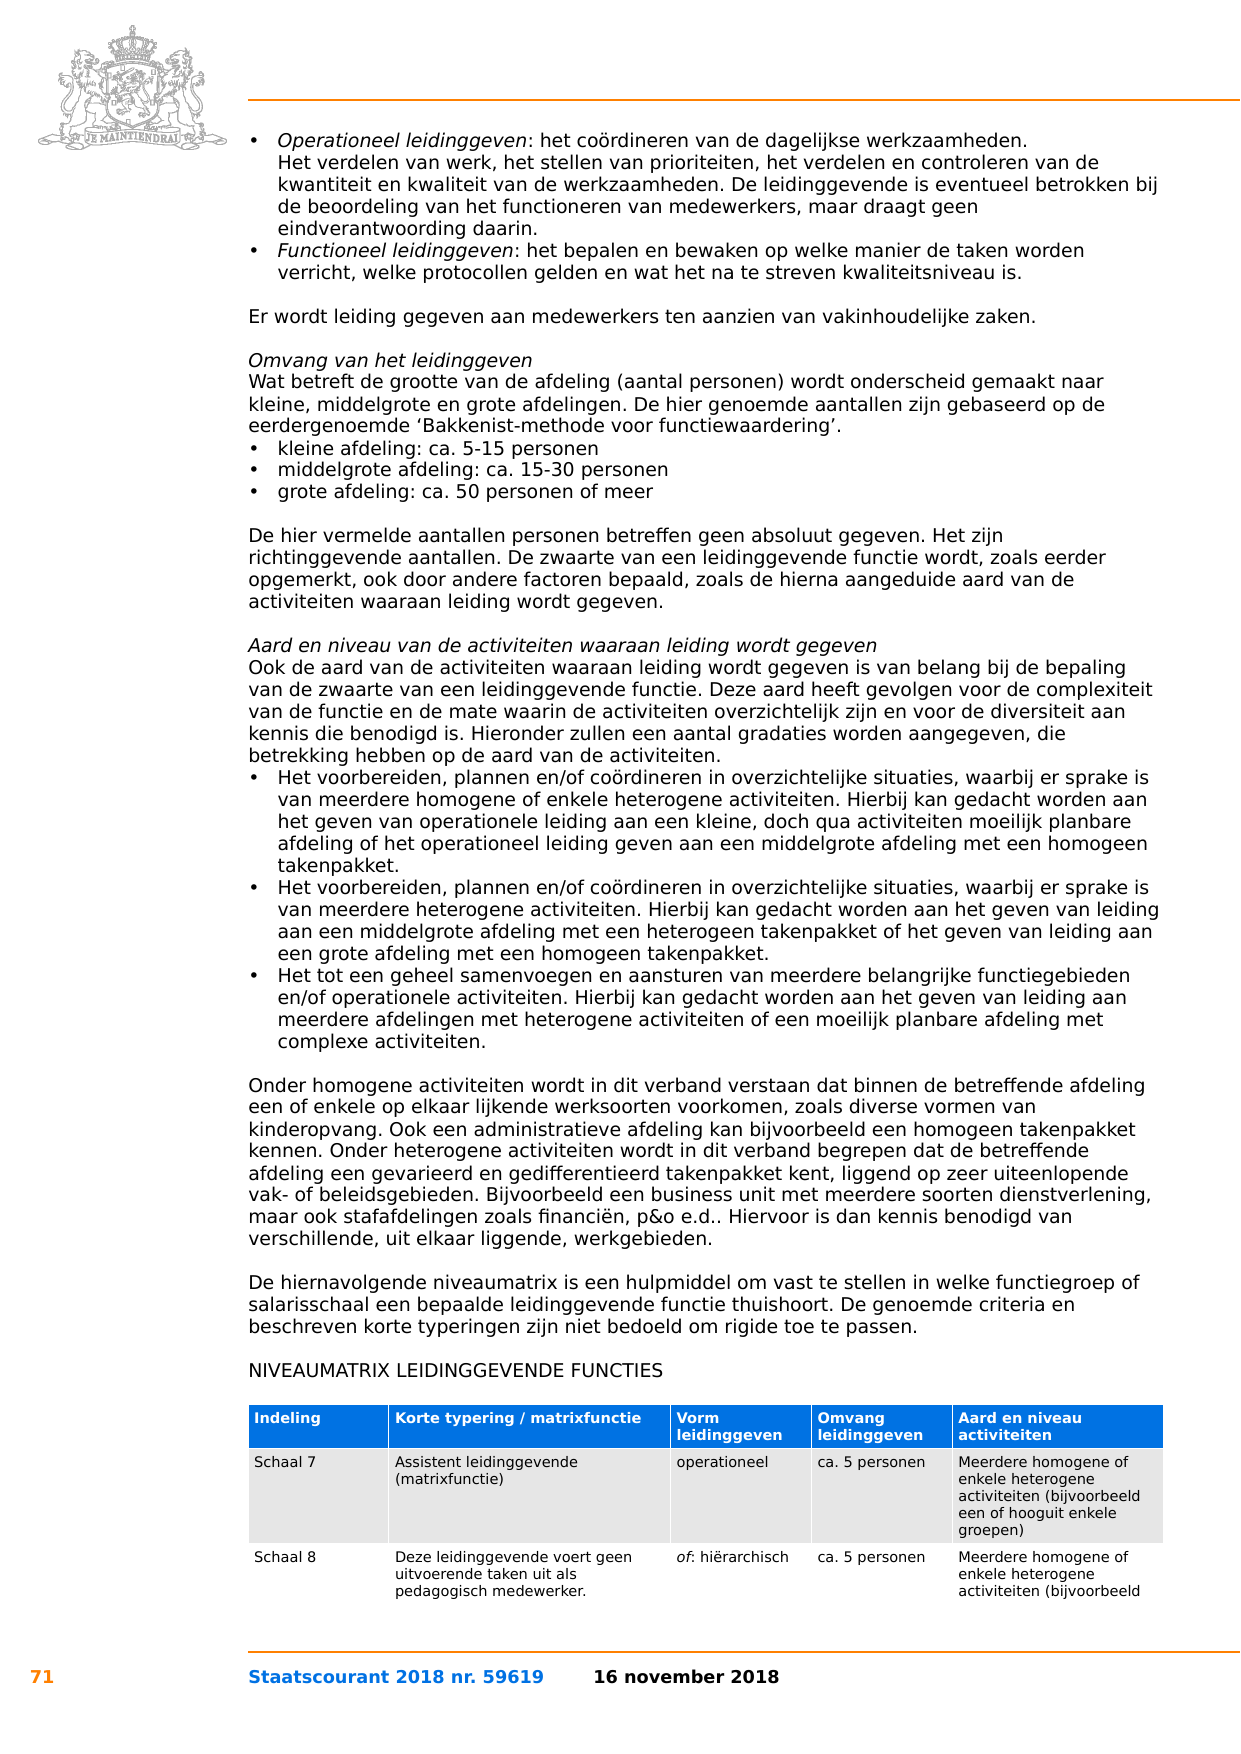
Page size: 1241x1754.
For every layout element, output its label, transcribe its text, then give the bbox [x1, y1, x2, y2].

text Onder homogene activiteiten wordt in dit verband verstaan dat binnen de betreffende afdeling een of enkele op elkaar lijkende werksoorten voorkomen, zoals diverse vormen van kinderopvang. Ook een administratieve afdeling kan bijvoorbeeld een homogeen takenpakket kennen. Onder heterogene activiteiten wordt in dit verband begrepen dat de betreffende afdeling een gevarieerd en gedifferentieerd takenpakket kent, liggend op zeer uiteenlopende vak- of beleidsgebieden. Bijvoorbeeld een business unit met meerdere soorten dienstverlening, maar ook stafafdelingen zoals financiën, p&o e.d.. Hiervoor is dan kennis benodigd van verschillende, uit elkaar liggende, werkgebieden. [248, 1074, 1163, 1250]
text Wat betreft de grootte van de afdeling (aantal personen) wordt onderscheid gemaakt naar kleine, middelgrote en grote afdelingen. De hier genoemde aantallen zijn gebaseerd op de eerdergenoemde ‘Bakkenist-methode voor functiewaardering’. [248, 371, 1163, 437]
text • Functioneel leidinggeven: het bepalen en bewaken op welke manier de taken worden verricht, welke protocollen gelden en wat het na te streven kwaliteitsniveau is. [248, 240, 1163, 284]
table_cell ca. 5 personen [812, 1449, 952, 1543]
text • kleine afdeling: ca. 5-15 personen [248, 437, 1163, 459]
text De hier vermelde aantallen personen betreffen geen absoluut gegeven. Het zijn richtinggevende aantallen. De zwaarte van een leidinggevende functie wordt, zoals eerder opgemerkt, ook door andere factoren bepaald, zoals de hierna aangeduide aard van de activiteiten waaraan leiding wordt gegeven. [248, 525, 1163, 613]
table_cell Deze leidinggevende voert geen uitvoerende taken uit als pedagogisch medewerker. [389, 1545, 670, 1605]
table_header Indeling [249, 1405, 388, 1448]
table_cell operationeel [671, 1449, 811, 1543]
table_header Korte typering / matrixfunctie [389, 1405, 670, 1448]
table_cell Assistent leidinggevende (matrixfunctie) [389, 1449, 670, 1543]
text • grote afdeling: ca. 50 personen of meer [248, 481, 1163, 503]
text • middelgrote afdeling: ca. 15-30 personen [248, 459, 1163, 481]
picture [38, 25, 227, 150]
table_cell Schaal 8 [249, 1545, 388, 1605]
text Ook de aard van de activiteiten waaraan leiding wordt gegeven is van belang bij de bepaling van de zwaarte van een leidinggevende functie. Deze aard heeft gevolgen voor de complexiteit van de functie en de mate waarin de activiteiten overzichtelijk zijn en voor de diversiteit aan kennis die benodigd is. Hieronder zullen een aantal gradaties worden aangegeven, die betrekking hebben op de aard van de activiteiten. [248, 657, 1163, 767]
table_cell ca. 5 personen [812, 1545, 952, 1605]
text • Operationeel leidinggeven: het coördineren van de dagelijkse werkzaamheden. [248, 130, 1163, 152]
table_header Vorm leidinggeven [671, 1405, 811, 1448]
table_cell Meerdere homogene of enkele heterogene activiteiten (bijvoorbeeld een of hooguit enkele groepen) [953, 1449, 1163, 1543]
text Er wordt leiding gegeven aan medewerkers ten aanzien van vakinhoudelijke zaken. [248, 306, 1163, 328]
table_header Omvang leidinggeven [812, 1405, 952, 1448]
text Omvang van het leidinggeven [248, 349, 1163, 371]
text De hiernavolgende niveaumatrix is een hulpmiddel om vast te stellen in welke functiegroep of salarisschaal een bepaalde leidinggevende functie thuishoort. De genoemde criteria en beschreven korte typeringen zijn niet bedoeld om rigide toe te passen. [248, 1272, 1163, 1338]
table_header Aard en niveau activiteiten [953, 1405, 1163, 1448]
text Aard en niveau van de activiteiten waaraan leiding wordt gegeven [248, 635, 1163, 657]
table_cell of: hiërarchisch [671, 1545, 811, 1605]
text • Het voorbereiden, plannen en/of coördineren in overzichtelijke situaties, waarbij er sprake is van meerdere homogene of enkele heterogene activiteiten. Hierbij kan gedacht worden aan het geven van operationele leiding aan een kleine, doch qua activiteiten moeilijk planbare afdeling of het operationeel leiding geven aan een middelgrote afdeling met een homogeen takenpakket. [248, 767, 1163, 877]
table_cell Meerdere homogene of enkele heterogene activiteiten (bijvoorbeeld [953, 1545, 1163, 1605]
text Het verdelen van werk, het stellen van prioriteiten, het verdelen en controleren van de kwantiteit en kwaliteit van de werkzaamheden. De leidinggevende is eventueel betrokken bij de beoordeling van het functioneren van medewerkers, maar draagt geen eindverantwoording daarin. [277, 152, 1163, 240]
text • Het voorbereiden, plannen en/of coördineren in overzichtelijke situaties, waarbij er sprake is van meerdere heterogene activiteiten. Hierbij kan gedacht worden aan het geven van leiding aan een middelgrote afdeling met een heterogeen takenpakket of het geven van leiding aan een grote afdeling met een homogeen takenpakket. [248, 877, 1163, 965]
table_cell Schaal 7 [249, 1449, 388, 1543]
text NIVEAUMATRIX LEIDINGGEVENDE FUNCTIES [248, 1360, 1163, 1382]
text • Het tot een geheel samenvoegen en aansturen van meerdere belangrijke functiegebieden en/of operationele activiteiten. Hierbij kan gedacht worden aan het geven van leiding aan meerdere afdelingen met heterogene activiteiten of een moeilijk planbare afdeling met complexe activiteiten. [248, 965, 1163, 1053]
